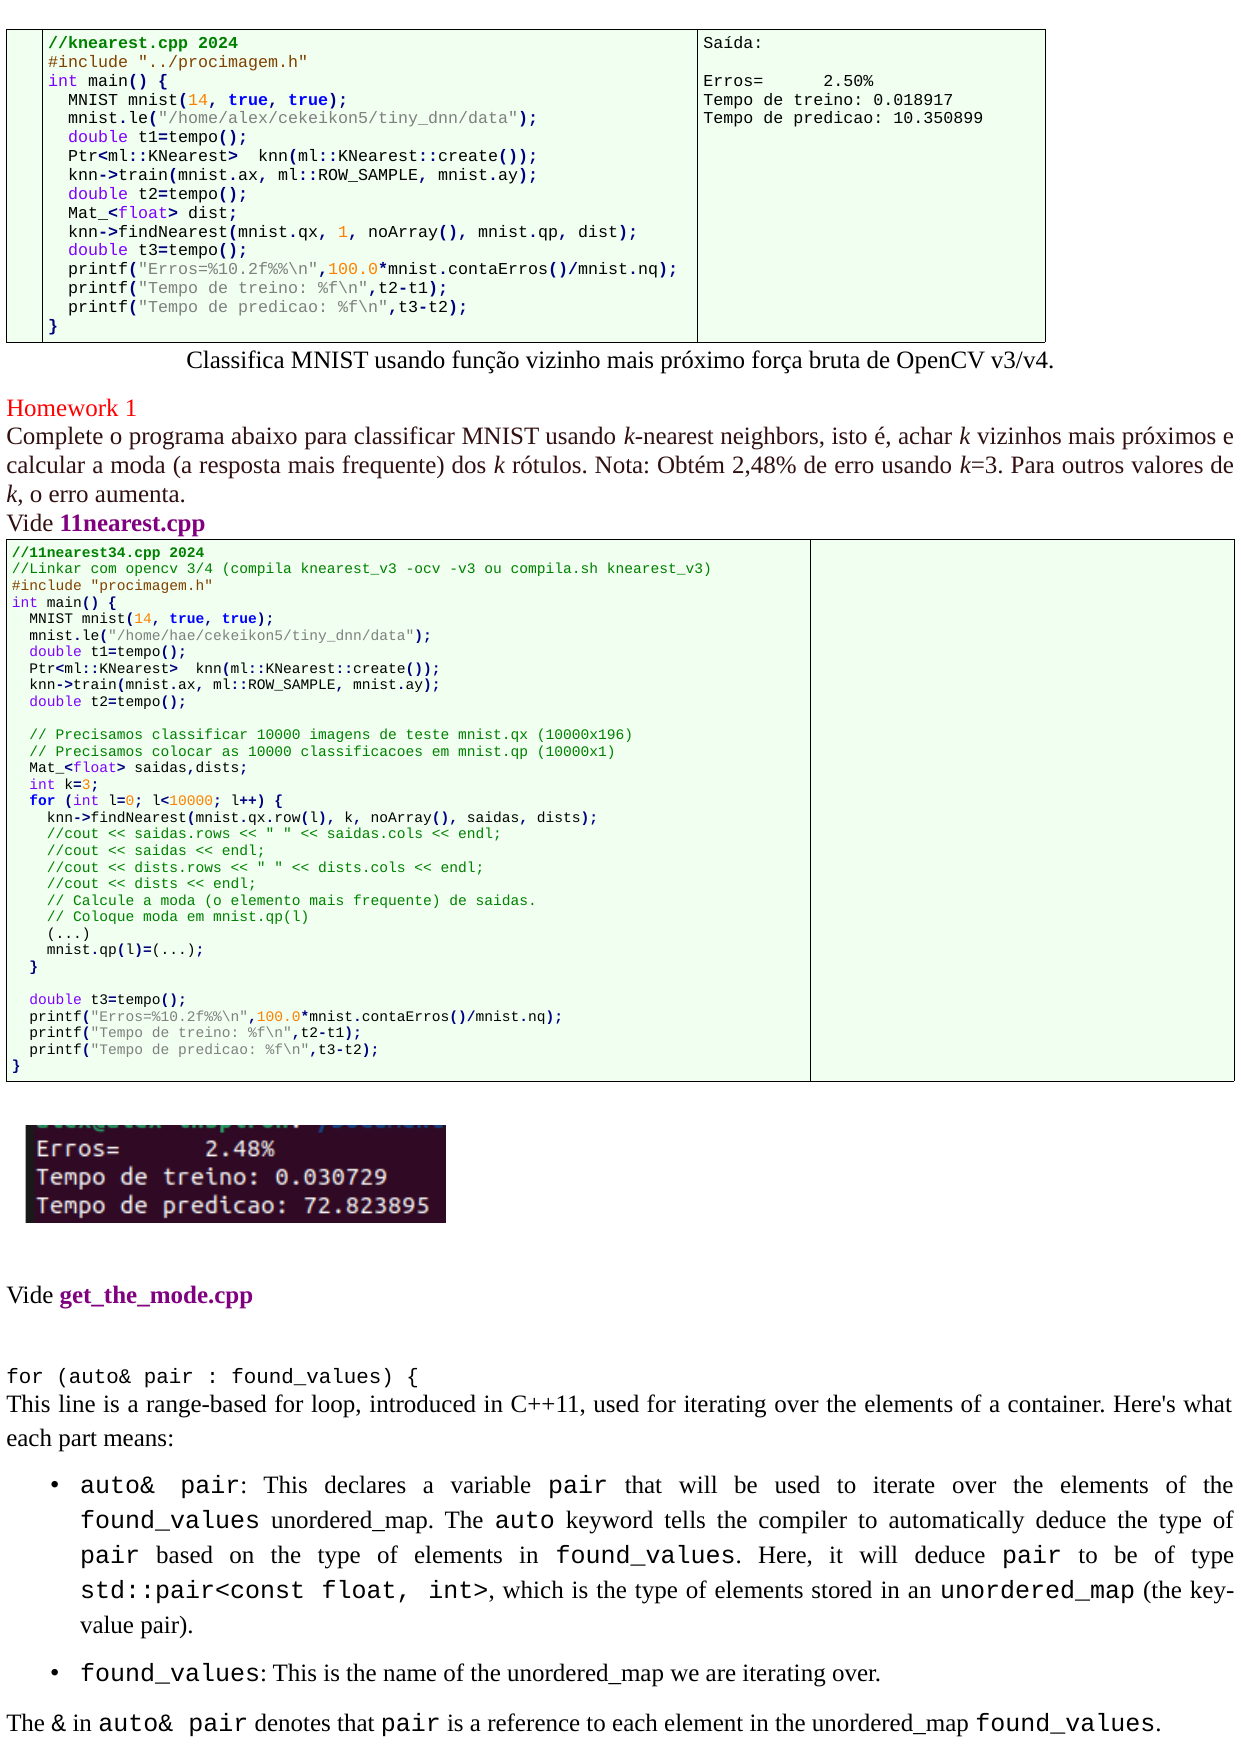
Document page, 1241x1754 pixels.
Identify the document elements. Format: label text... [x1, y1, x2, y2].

text Complete o programa abaixo para classificar MNIST usando k-nearest neighbors, isto é, achar k vizinhos mais próximos e calcular a moda (a resposta mais frequente) dos k rótulos. Nota: Obtém 2,48% de erro usando k=3. Para outros valores de k, o erro aumenta. [6, 421, 1234, 508]
text This line is a range-based for loop, introduced in C++11, used for iterating over the elements of a container. Here's what each part means: [6, 1389, 1234, 1451]
text Homework 1 [6, 393, 1234, 421]
text Vide 11nearest.cpp [3, 508, 1237, 539]
text for (auto& pair : found_values) { [6, 1366, 1234, 1389]
table_header [7, 30, 42, 342]
text Classifica MNIST usando função vizinho mais próximo força bruta de OpenCV v3/v4. [3, 342, 1237, 374]
table_header //11nearest34.cpp 2024 //Linkar com opencv 3/4 (compila knearest_v3 -ocv -v3 ou compila.sh knearest_v3) #include "procimagem.h" int main() { MNIST mnist(14, true, true); mnist.le("/home/hae/cekeikon5/tiny_dnn/data"); double t1=tempo(); Ptr<ml::KNearest> knn(ml::KNearest::create()); knn->train(mnist.ax, ml::ROW_SAMPLE, mnist.ay); double t2=tempo(); // Precisamos classificar 10000 imagens de teste mnist.qx (10000x196) // Precisamos colocar as 10000 classificacoes em mnist.qp (10000x1) Mat_<float> saidas,dists; int k=3; for (int l=0; l<10000; l++) { knn->findNearest(mnist.qx.row(l), k, noArray(), saidas, dists); //cout << saidas.rows << " " << saidas.cols << endl; //cout << saidas << endl; //cout << dists.rows << " " << dists.cols << endl; //cout << dists << endl; // Calcule a moda (o elemento mais frequente) de saidas. // Coloque moda em mnist.qp(l) (...) mnist.qp(l)=(...); } double t3=tempo(); printf("Erros=%10.2f%%\n",100.0*mnist.contaErros()/mnist.nq); printf("Tempo de treino: %f\n",t2-t1); printf("Tempo de predicao: %f\n",t3-t2); } [7, 540, 810, 1081]
list found_values: This is the name of the unordered_map we are iterating over. [50, 1658, 1234, 1689]
table_header Saída: Erros= 2.50% Tempo de treino: 0.018917 Tempo de predicao: 10.350899 [698, 30, 1045, 342]
table_header [811, 540, 1234, 1081]
picture [25, 1125, 446, 1223]
text Vide get_the_mode.cpp [6, 1280, 1234, 1308]
text The & in auto& pair denotes that pair is a reference to each element in the unordered_map found_values. [6, 1708, 1234, 1739]
list auto& pair: This declares a variable pair that will be used to iterate over the elements of the found_values unordered_map. The auto keyword tells the compiler to automatically deduce the type of pair based on the type of elements in found_values. Here, it will deduce pair to be of type std::pair<const float, int>, which is the type of elements stored in an unordered_map (the key-value pair). [50, 1470, 1234, 1639]
table_header //knearest.cpp 2024 #include "../procimagem.h" int main() { MNIST mnist(14, true, true); mnist.le("/home/alex/cekeikon5/tiny_dnn/data"); double t1=tempo(); Ptr<ml::KNearest> knn(ml::KNearest::create()); knn->train(mnist.ax, ml::ROW_SAMPLE, mnist.ay); double t2=tempo(); Mat_<float> dist; knn->findNearest(mnist.qx, 1, noArray(), mnist.qp, dist); double t3=tempo(); printf("Erros=%10.2f%%\n",100.0*mnist.contaErros()/mnist.nq); printf("Tempo de treino: %f\n",t2-t1); printf("Tempo de predicao: %f\n",t3-t2); } [43, 30, 697, 342]
